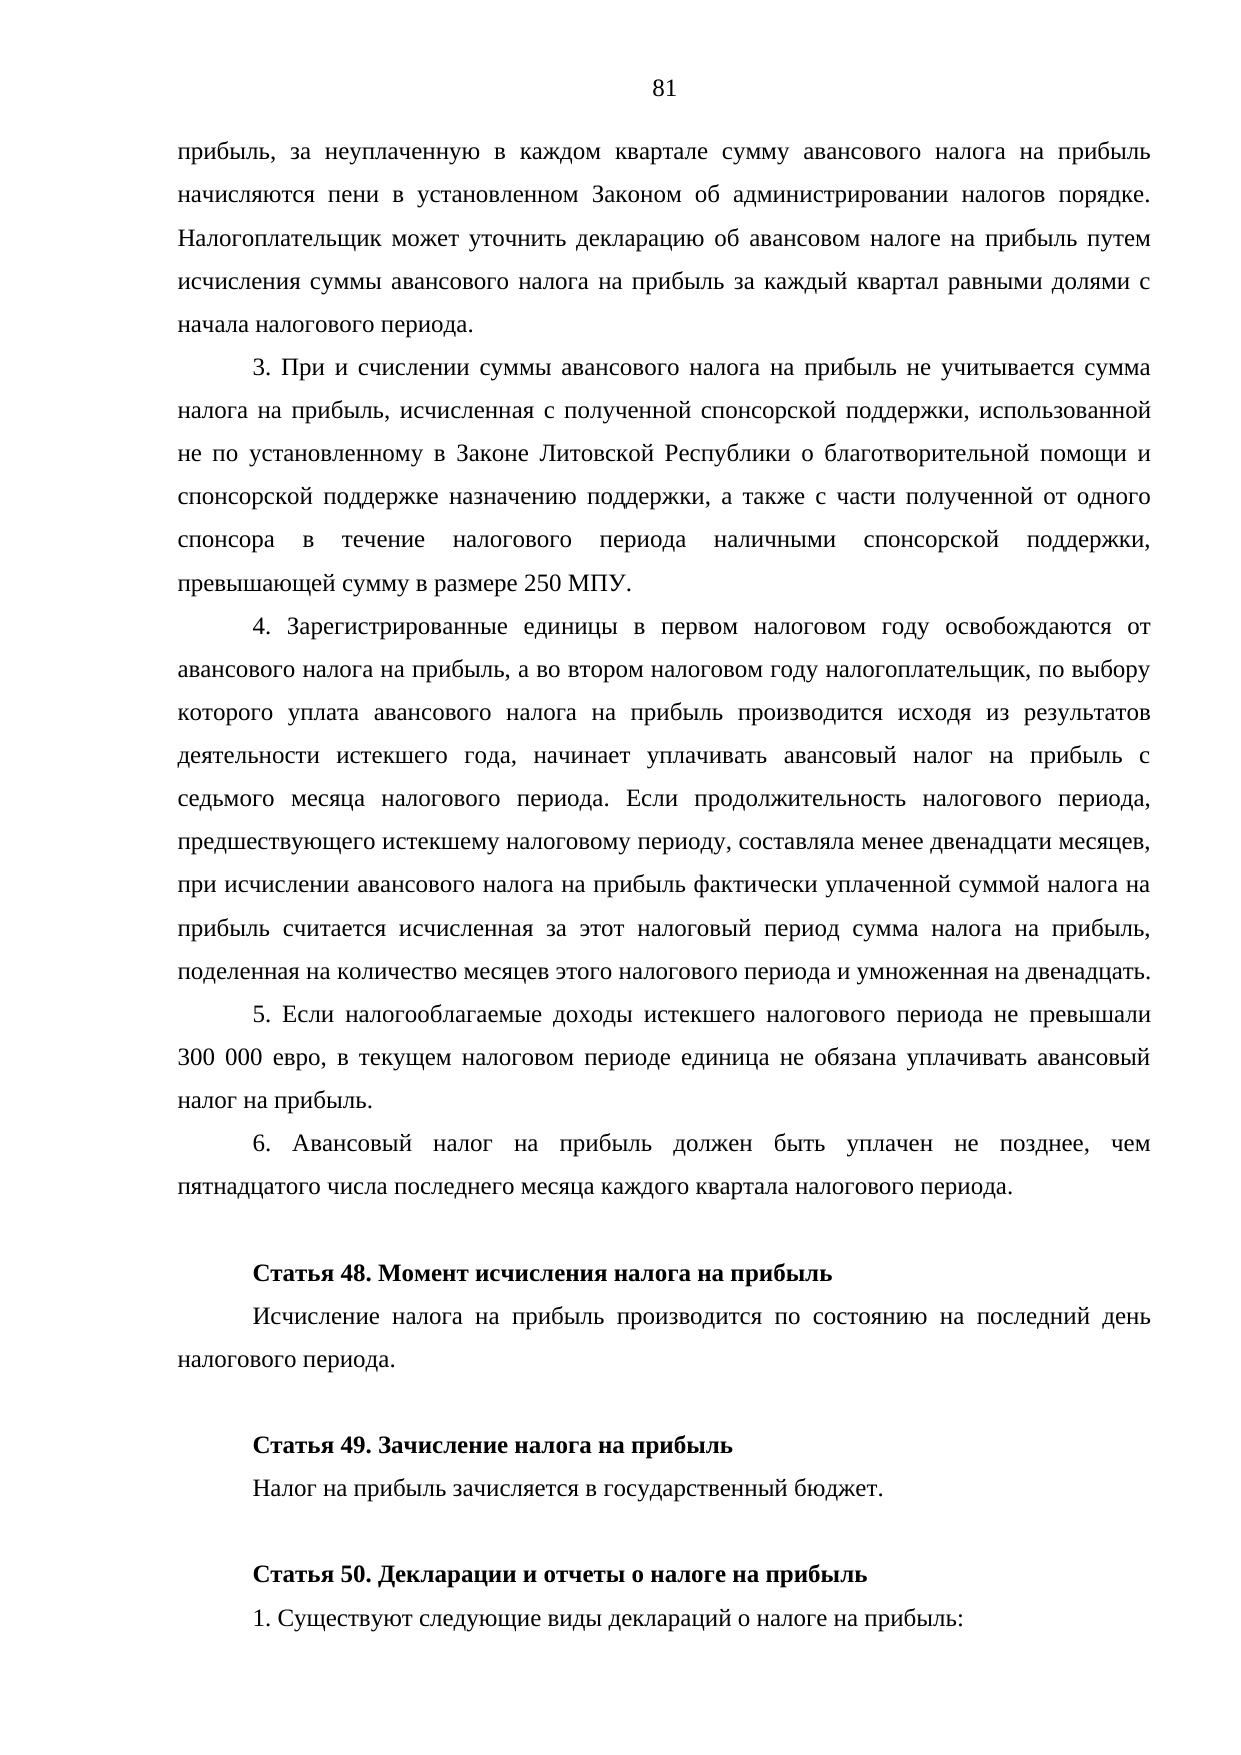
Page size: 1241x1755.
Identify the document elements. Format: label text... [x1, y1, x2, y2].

text 5. Если налогооблагаемые доходы истекшего налогового периода не превышали 300 000 евро, в текущем налоговом периоде единица не обязана уплачивать авансовый налог на прибыль. [177, 999, 1152, 1114]
text Исчисление налога на прибыль производится по состоянию на последний день налогового периода. [177, 1301, 1152, 1373]
text Статья 48. Момент исчисления налога на прибыль [177, 1258, 1152, 1286]
text 1. Существуют следующие виды деклараций о налоге на прибыль: [177, 1603, 1152, 1631]
text Статья 49. Зачисление налога на прибыль [177, 1430, 1152, 1459]
text 6. Авансовый налог на прибыль должен быть уплачен не позднее, чем пятнадцатого числа последнего месяца каждого квартала налогового периода. [177, 1128, 1152, 1200]
text 3. При и счислении суммы авансового налога на прибыль не учитывается сумма налога на прибыль, исчисленная с полученной спонсорской поддержки, использованной не по установленному в Законе Литовской Республики о благотворительной помощи и спонсорской поддержке назначению поддержки, а также с части полученной от одного спонсора в течение налогового периода наличными спонсорской поддержки, превышающей сумму в размере 250 МПУ. [177, 352, 1152, 596]
text прибыль, за неуплаченную в каждом квартале сумму авансового налога на прибыль начисляются пени в установленном Законом об администрировании налогов порядке. Налогоплательщик может уточнить декларацию об авансовом налоге на прибыль путем исчисления суммы авансового налога на прибыль за каждый квартал равными долями с начала налогового периода. [177, 136, 1152, 338]
text 4. Зарегистрированные единицы в первом налоговом году освобождаются от авансового налога на прибыль, а во втором налоговом году налогоплательщик, по выбору которого уплата авансового налога на прибыль производится исходя из результатов деятельности истекшего года, начинает уплачивать авансовый налог на прибыль с седьмого месяца налогового периода. Если продолжительность налогового периода, предшествующего истекшему налоговому периоду, составляла менее двенадцати месяцев, при исчислении авансового налога на прибыль фактически уплаченной суммой налога на прибыль считается исчисленная за этот налоговый период сумма налога на прибыль, поделенная на количество месяцев этого налогового периода и умноженная на двенадцать. [177, 611, 1152, 984]
text Налог на прибыль зачисляется в государственный бюджет. [177, 1473, 1152, 1502]
text Статья 50. Декларации и отчеты о налоге на прибыль [177, 1559, 1152, 1588]
